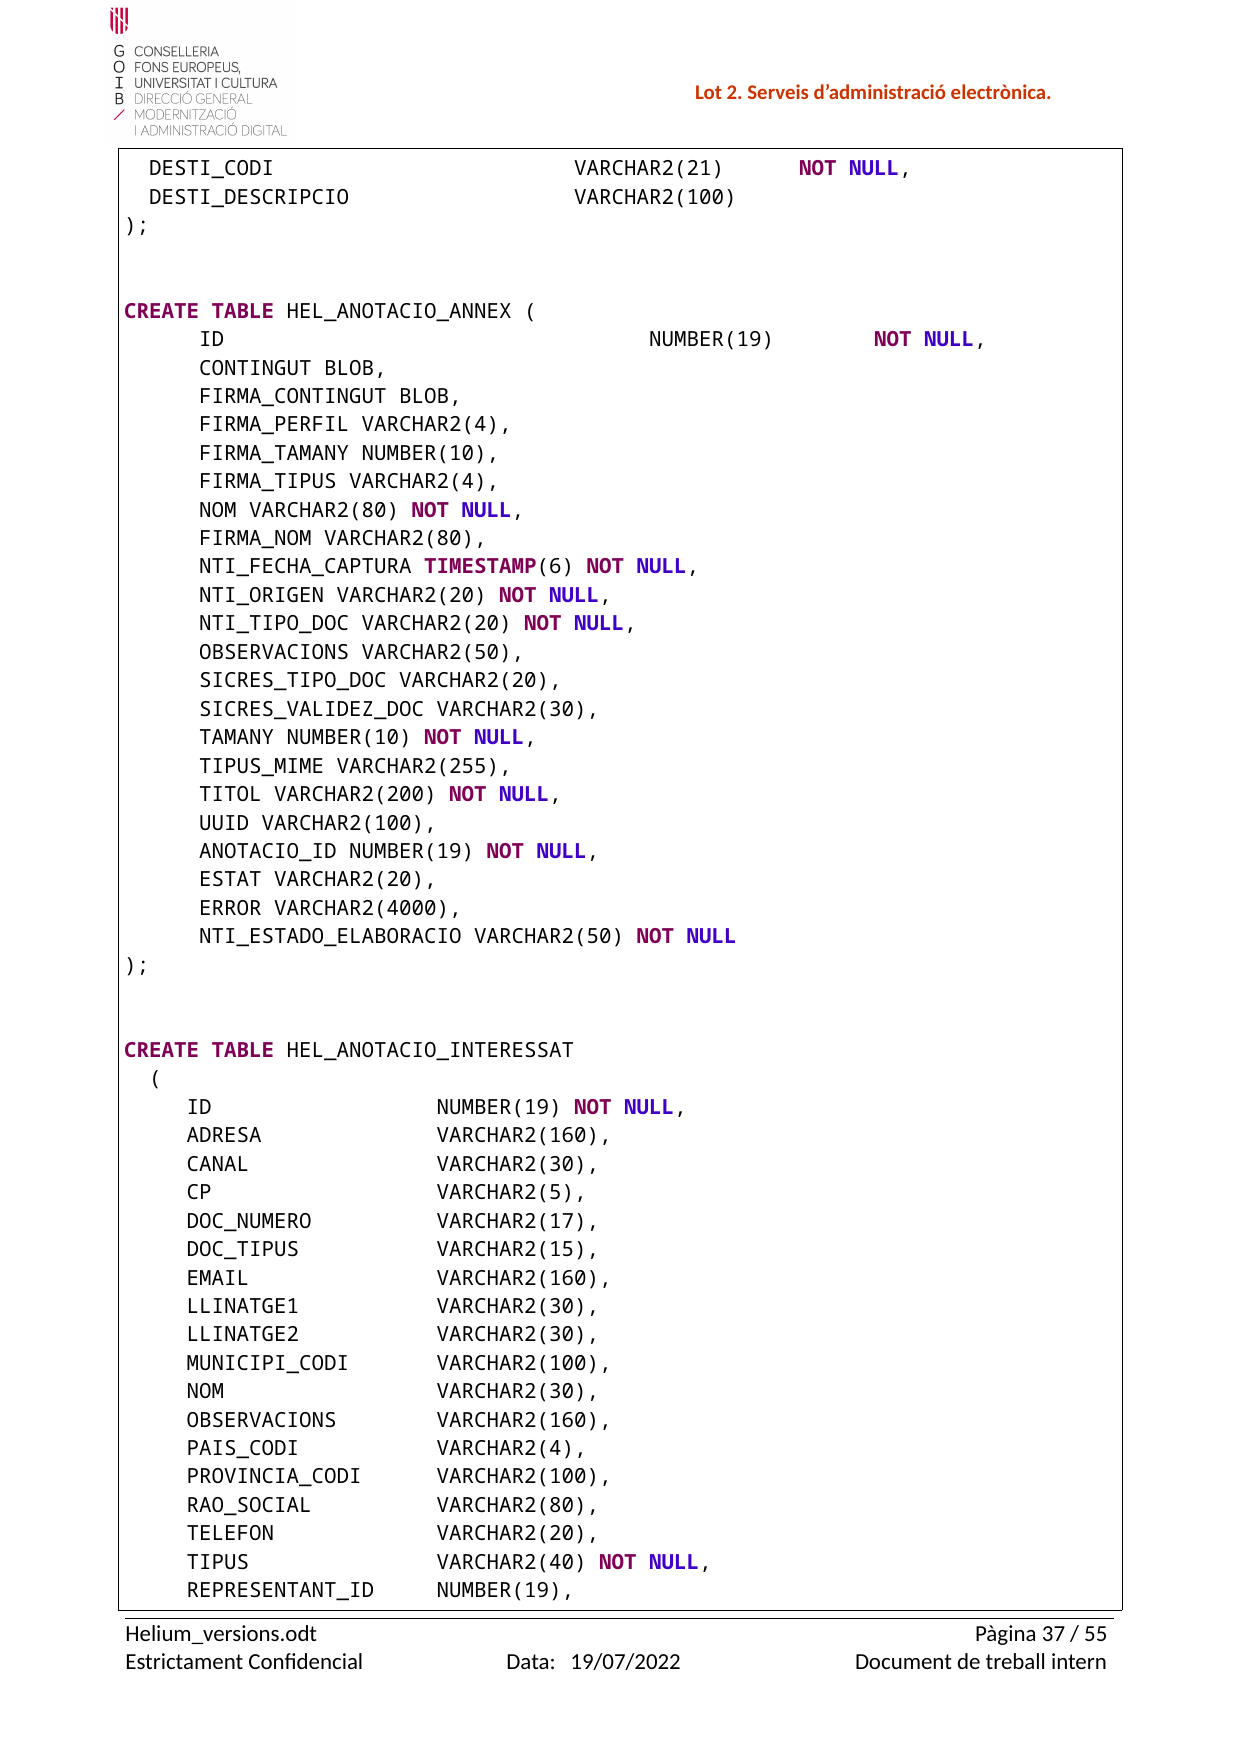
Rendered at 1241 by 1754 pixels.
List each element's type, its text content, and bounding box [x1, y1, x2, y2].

table_header DESTI_CODI VARCHAR2(21) NOT NULL, DESTI_DESCRIPCIO VARCHAR2(100) ); CREATE TABLE HEL_ANOTACIO_ANNEX ( ID NUMBER(19) NOT NULL, CONTINGUT BLOB, FIRMA_CONTINGUT BLOB, FIRMA_PERFIL VARCHAR2(4), FIRMA_TAMANY NUMBER(10), FIRMA_TIPUS VARCHAR2(4), NOM VARCHAR2(80) NOT NULL, FIRMA_NOM VARCHAR2(80), NTI_FECHA_CAPTURA TIMESTAMP(6) NOT NULL, NTI_ORIGEN VARCHAR2(20) NOT NULL, NTI_TIPO_DOC VARCHAR2(20) NOT NULL, OBSERVACIONS VARCHAR2(50), SICRES_TIPO_DOC VARCHAR2(20), SICRES_VALIDEZ_DOC VARCHAR2(30), TAMANY NUMBER(10) NOT NULL, TIPUS_MIME VARCHAR2(255), TITOL VARCHAR2(200) NOT NULL, UUID VARCHAR2(100), ANOTACIO_ID NUMBER(19) NOT NULL, ESTAT VARCHAR2(20), ERROR VARCHAR2(4000), NTI_ESTADO_ELABORACIO VARCHAR2(50) NOT NULL ); CREATE TABLE HEL_ANOTACIO_INTERESSAT ( ID NUMBER(19) NOT NULL, ADRESA VARCHAR2(160), CANAL VARCHAR2(30), CP VARCHAR2(5), DOC_NUMERO VARCHAR2(17), DOC_TIPUS VARCHAR2(15), EMAIL VARCHAR2(160), LLINATGE1 VARCHAR2(30), LLINATGE2 VARCHAR2(30), MUNICIPI_CODI VARCHAR2(100), NOM VARCHAR2(30), OBSERVACIONS VARCHAR2(160), PAIS_CODI VARCHAR2(4), PROVINCIA_CODI VARCHAR2(100), RAO_SOCIAL VARCHAR2(80), TELEFON VARCHAR2(20), TIPUS VARCHAR2(40) NOT NULL, REPRESENTANT_ID NUMBER(19), [119, 149, 1122, 1609]
picture [100, 0, 297, 144]
